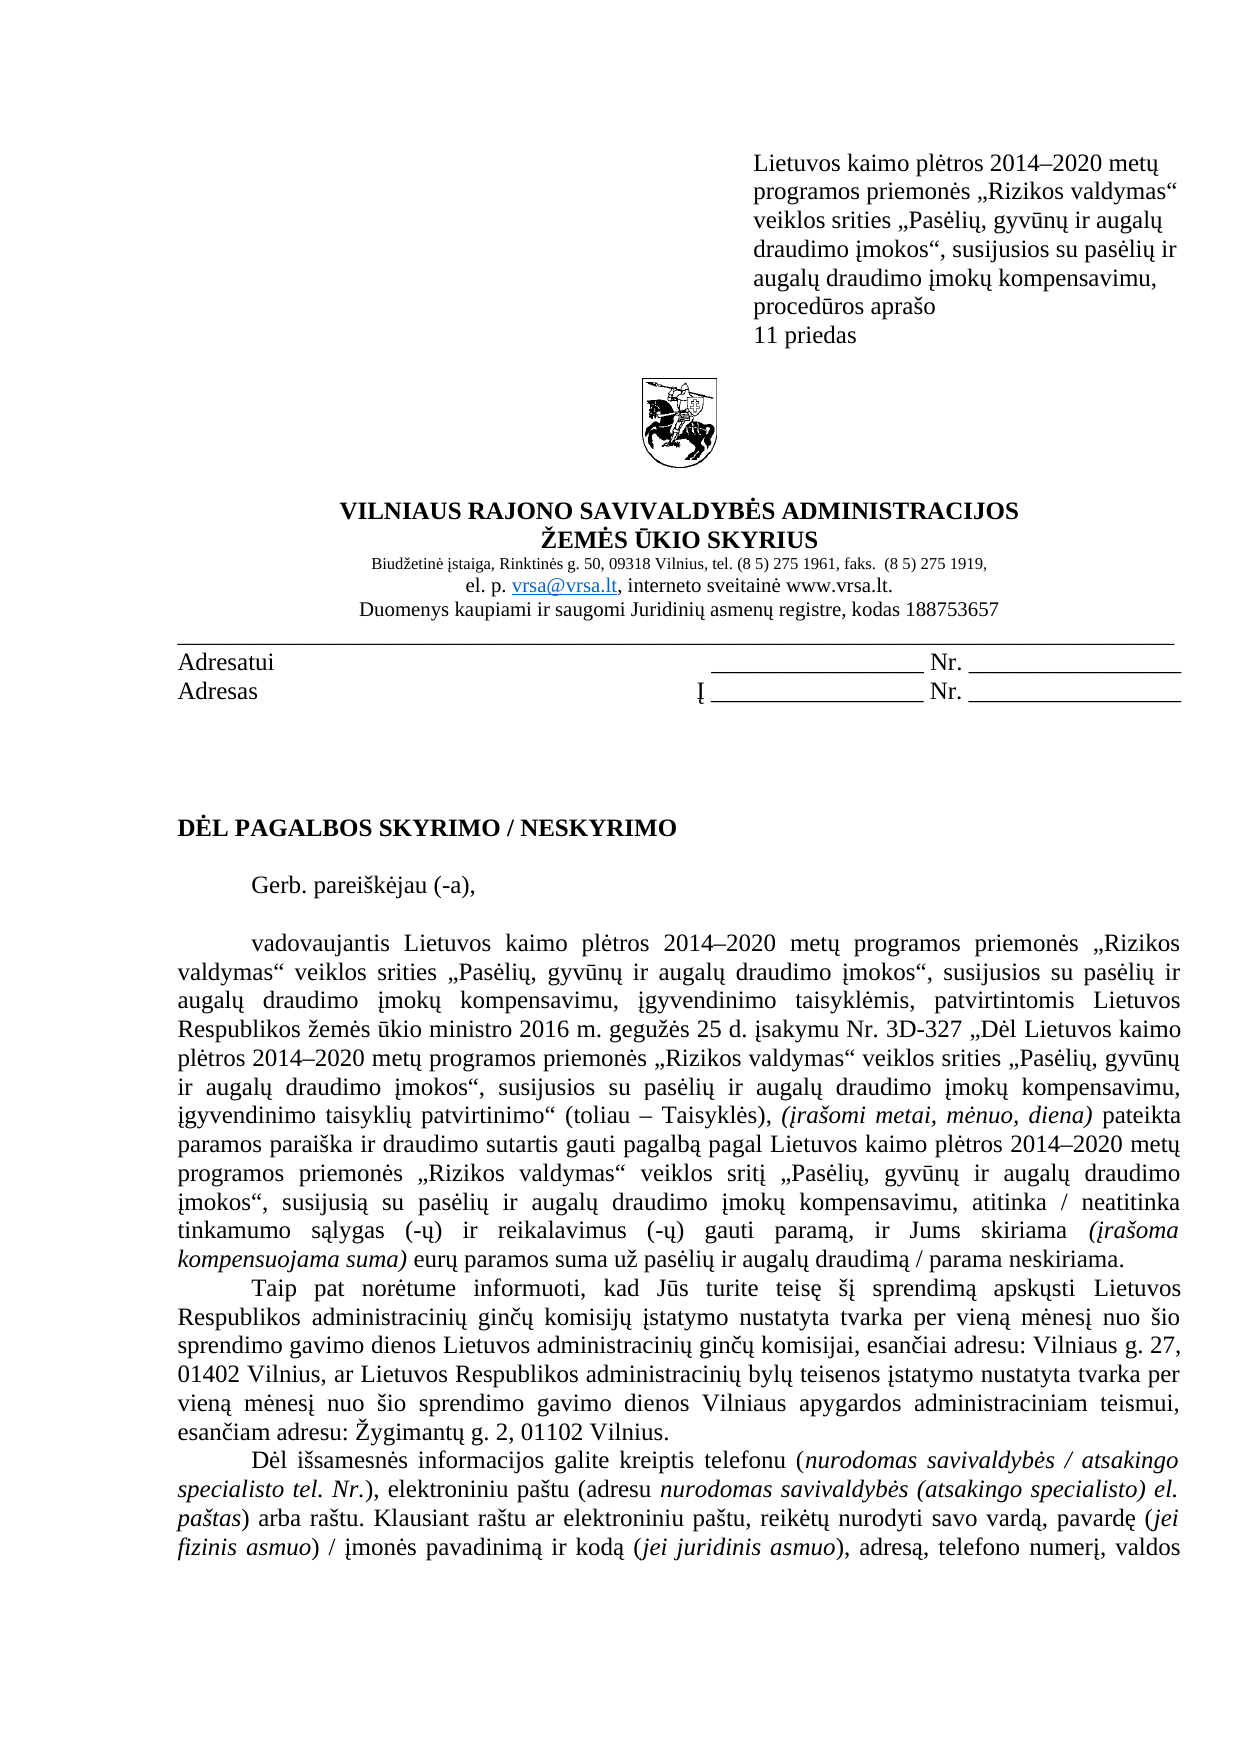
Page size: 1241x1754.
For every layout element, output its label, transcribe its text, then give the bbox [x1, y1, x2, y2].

text Biudžetinė įstaiga, Rinktinės g. 50, 09318 Vilnius, tel. (8 5) 275 1961, faks. (8 5) 275 1919, [177, 554, 1181, 573]
text Adresas Į _________________ Nr. _________________ [177, 676, 1181, 705]
text Dėl išsamesnės informacijos galite kreiptis telefonu (nurodomas savivaldybės / atsakingo specialisto tel. Nr.), elektroniniu paštu (adresu nurodomas savivaldybės (atsakingo specialisto) el. paštas) arba raštu. Klausiant raštu ar elektroniniu paštu, reikėtų nurodyti savo vardą, pavardę (jei fizinis asmuo) / įmonės pavadinimą ir kodą (jei juridinis asmuo), adresą, telefono numerį, valdos [177, 1445, 1181, 1560]
text vadovaujantis Lietuvos kaimo plėtros 2014–2020 metų programos priemonės „Rizikos valdymas“ veiklos srities „Pasėlių, gyvūnų ir augalų draudimo įmokos“, susijusios su pasėlių ir augalų draudimo įmokų kompensavimu, įgyvendinimo taisyklėmis, patvirtintomis Lietuvos Respublikos žemės ūkio ministro 2016 m. gegužės 25 d. įsakymu Nr. 3D-327 „Dėl Lietuvos kaimo plėtros 2014–2020 metų programos priemonės „Rizikos valdymas“ veiklos srities „Pasėlių, gyvūnų ir augalų draudimo įmokos“, susijusios su pasėlių ir augalų draudimo įmokų kompensavimu, įgyvendinimo taisyklių patvirtinimo“ (toliau – Taisyklės), (įrašomi metai, mėnuo, diena) pateikta paramos paraiška ir draudimo sutartis gauti pagalbą pagal Lietuvos kaimo plėtros 2014–2020 metų programos priemonės „Rizikos valdymas“ veiklos sritį „Pasėlių, gyvūnų ir augalų draudimo įmokos“, susijusią su pasėlių ir augalų draudimo įmokų kompensavimu, atitinka / neatitinka tinkamumo sąlygas (-ų) ir reikalavimus (-ų) gauti paramą, ir Jums skiriama (įrašoma kompensuojama suma) eurų paramos suma už pasėlių ir augalų draudimą / parama neskiriama. [177, 928, 1181, 1273]
text Taip pat norėtume informuoti, kad Jūs turite teisę šį sprendimą apskųsti Lietuvos Respublikos administracinių ginčų komisijų įstatymo nustatyta tvarka per vieną mėnesį nuo šio sprendimo gavimo dienos Lietuvos administracinių ginčų komisijai, esančiai adresu: Vilniaus g. 27, 01402 Vilnius, ar Lietuvos Respublikos administracinių bylų teisenos įstatymo nustatyta tvarka per vieną mėnesį nuo šio sprendimo gavimo dienos Vilniaus apygardos administraciniam teismui, esančiam adresu: Žygimantų g. 2, 01102 Vilnius. [177, 1273, 1181, 1445]
text Adresatui _________________ Nr. _________________ [177, 647, 1181, 676]
text 11 priedas [753, 320, 1181, 349]
text Lietuvos kaimo plėtros 2014–2020 metų programos priemonės „Rizikos valdymas“ veiklos srities „Pasėlių, gyvūnų ir augalų draudimo įmokos“, susijusios su pasėlių ir augalų draudimo įmokų kompensavimu, procedūros aprašo [753, 148, 1181, 320]
text el. p. vrsa@vrsa.lt, interneto sveitainė www.vrsa.lt. [177, 573, 1181, 597]
text _______________________________________________________________________________________ [177, 621, 1181, 647]
text Gerb. pareiškėjau (-a), [177, 870, 1181, 899]
text VILNIAUS RAJONO SAVIVALDYBĖS ADMINISTRACIJOS [177, 496, 1181, 525]
text ŽEMĖS ŪKIO SKYRIUS [177, 525, 1181, 554]
text DĖL PAGALBOS SKYRIMO / NESKYRIMO [177, 813, 1181, 842]
text Duomenys kaupiami ir saugomi Juridinių asmenų registre, kodas 188753657 [177, 597, 1181, 621]
